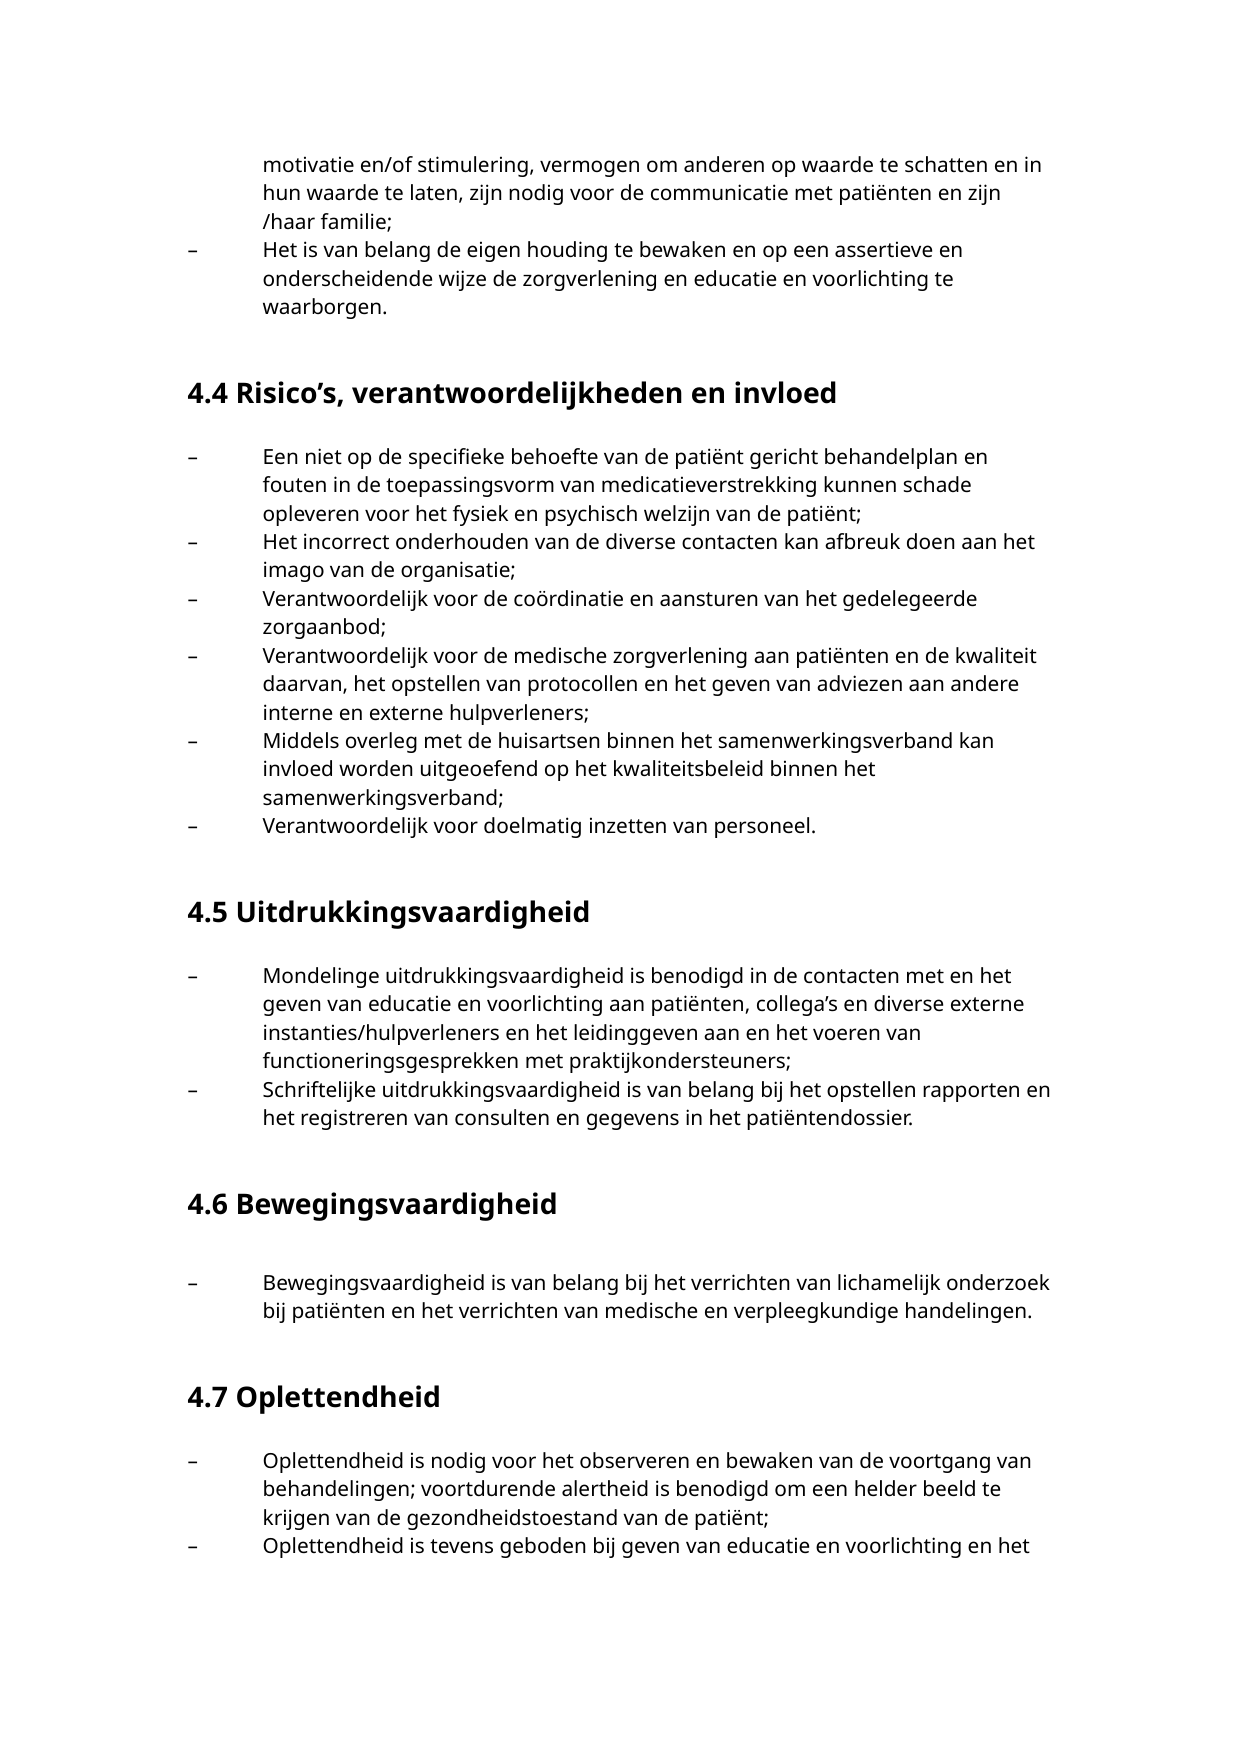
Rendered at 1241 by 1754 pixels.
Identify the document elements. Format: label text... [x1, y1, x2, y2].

list Het incorrect onderhouden van de diverse contacten kan afbreuk doen aan het imago van de organisatie; [187, 527, 1053, 584]
subtitle 4.7 Oplettendheid [187, 1377, 1053, 1416]
subtitle 4.5 Uitdrukkingsvaardigheid [187, 892, 1053, 931]
list Oplettendheid is tevens geboden bij geven van educatie en voorlichting en het [187, 1531, 1053, 1559]
list Het is van belang de eigen houding te bewaken en op een assertieve en onderscheidende wijze de zorgverlening en educatie en voorlichting te waarborgen. [187, 235, 1053, 321]
list Bewegingsvaardigheid is van belang bij het verrichten van lichamelijk onderzoek bij patiënten en het verrichten van medische en verpleegkundige handelingen. [187, 1268, 1053, 1325]
list Mondelinge uitdrukkingsvaardigheid is benodigd in de contacten met en het geven van educatie en voorlichting aan patiënten, collega’s en diverse externe instanties/hulpverleners en het leidinggeven aan en het voeren van functioneringsgesprekken met praktijkondersteuners; [187, 961, 1053, 1075]
list Een niet op de specifieke behoefte van de patiënt gericht behandelplan en fouten in de toepassingsvorm van medicatieverstrekking kunnen schade opleveren voor het fysiek en psychisch welzijn van de patiënt; [187, 442, 1053, 527]
list Middels overleg met de huisartsen binnen het samenwerkingsverband kan invloed worden uitgeoefend op het kwaliteitsbeleid binnen het samenwerkingsverband; [187, 726, 1053, 811]
subtitle 4.4 Risico’s, verantwoordelijkheden en invloed [187, 373, 1053, 412]
list motivatie en/of stimulering, vermogen om anderen op waarde te schatten en in hun waarde te laten, zijn nodig voor de communicatie met patiënten en zijn /haar familie; [187, 150, 1053, 235]
list Schriftelijke uitdrukkingsvaardigheid is van belang bij het opstellen rapporten en het registreren van consulten en gegevens in het patiëntendossier. [187, 1075, 1053, 1132]
list Verantwoordelijk voor de coördinatie en aansturen van het gedelegeerde zorgaanbod; [187, 584, 1053, 641]
subtitle 4.6 Bewegingsvaardigheid [187, 1184, 1053, 1223]
list Oplettendheid is nodig voor het observeren en bewaken van de voortgang van behandelingen; voortdurende alertheid is benodigd om een helder beeld te krijgen van de gezondheidstoestand van de patiënt; [187, 1446, 1053, 1531]
list Verantwoordelijk voor de medische zorgverlening aan patiënten en de kwaliteit daarvan, het opstellen van protocollen en het geven van adviezen aan andere interne en externe hulpverleners; [187, 641, 1053, 726]
list Verantwoordelijk voor doelmatig inzetten van personeel. [187, 811, 1053, 840]
